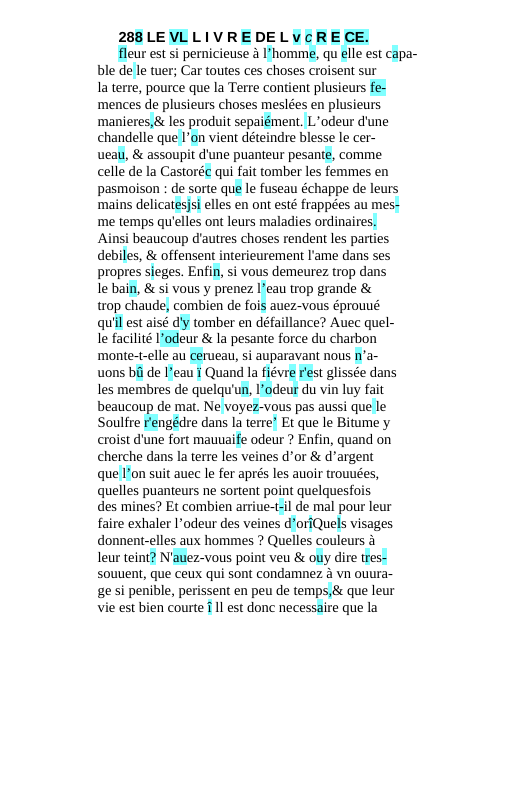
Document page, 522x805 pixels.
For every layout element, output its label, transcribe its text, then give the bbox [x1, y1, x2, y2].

text fleur est si pernicieuse à l’homme, qu elle est capa- ble de le tuer; Car toutes ces choses croisent sur la terre, pource que la Terre contient plusieurs fe- mences de plusieurs choses meslées en plusieurs manieres,& les produit sepaiément. L’odeur d'une chandelle que l’on vient déteindre blesse le cer- ueau, & assoupit d'une puanteur pesante, comme celle de la Castoréc qui fait tomber les femmes en pasmoison : de sorte que le fuseau échappe de leurs mains delicatesjsi elles en ont esté frappées au mes- me temps qu'elles ont leurs maladies ordinaires. Ainsi beaucoup d'autres choses rendent les parties debiles, & offensent interieurement l'ame dans ses propres sieges. Enfin, si vous demeurez trop dans le bain, & si vous y prenez l’eau trop grande & trop chaude, combien de fois auez-vous éprouué qu'il est aisé d'y tomber en défaillance? Auec quel- le facilité l’odeur & la pesante force du charbon monte-t-elle au cerueau, si auparavant nous n’a- uons bû de l’eau ï Quand la fiévre r'est glissée dans les membres de quelqu'un, l’odeur du vin luy fait beaucoup de mat. Ne voyez-vous pas aussi que le Soulfre r'engédre dans la terre’ Et que le Bitume y croist d'une fort mauuaife odeur ? Enfin, quand on cherche dans la terre les veines d’or & d’argent que l’on suit auec le fer aprés les auoir trouuées, quelles puanteurs ne sortent point quelquesfois des mines? Et combien arriue-t-il de mal pour leur faire exhaler l’odeur des veines d’orîQuels visages donnent-elles aux hommes ? Quelles couleurs à leur teint? N'auez-vous point veu & ouy dire tres- souuent, que ceux qui sont condamnez à vn ouura- ge si penible, perissent en peu de temps,& que leur vie est bien courte î ll est donc necessaire que la [97, 45, 465, 615]
text 288 LE VL L I V R E DE L v c R E CE. [97, 28, 465, 45]
